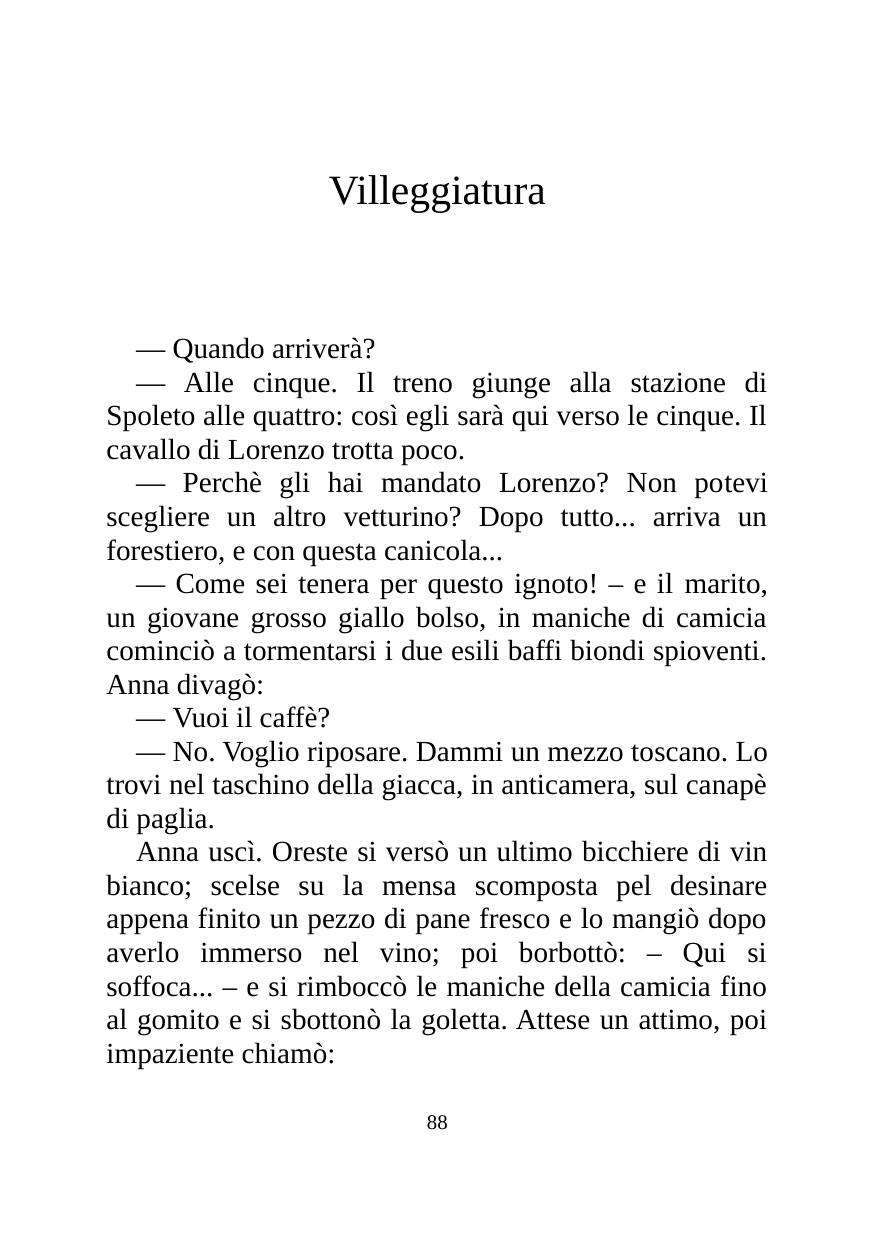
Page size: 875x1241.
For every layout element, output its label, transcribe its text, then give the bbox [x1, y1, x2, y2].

text — Perchè gli hai mandato Lorenzo? Non potevi scegliere un altro vetturino? Dopo tutto... arriva un forestiero, e con questa canicola... [106, 466, 768, 566]
text Anna uscì. Oreste si versò un ultimo bicchiere di vin bianco; scelse su la mensa scomposta pel desinare appena finito un pezzo di pane fresco e lo mangiò dopo averlo immerso nel vino; poi borbottò: – Qui si soffoca... – e si rimboccò le maniche della camicia fino al gomito e si sbottonò la goletta. Attese un attimo, poi impaziente chiamò: [106, 834, 768, 1069]
text — No. Voglio riposare. Dammi un mezzo toscano. Lo trovi nel taschino della giacca, in anticamera, sul canapè di paglia. [106, 734, 768, 834]
text — Quando arriverà? [106, 331, 768, 365]
text Villeggiatura [106, 165, 768, 213]
text — Come sei tenera per questo ignoto! – e il marito, un giovane grosso giallo bolso, in maniche di camicia cominciò a tormentarsi i due esili baffi biondi spioventi. Anna divagò: [106, 566, 768, 700]
text — Vuoi il caffè? [106, 700, 768, 734]
text — Alle cinque. Il treno giunge alla stazione di Spoleto alle quattro: così egli sarà qui verso le cinque. Il cavallo di Lorenzo trotta poco. [106, 365, 768, 466]
